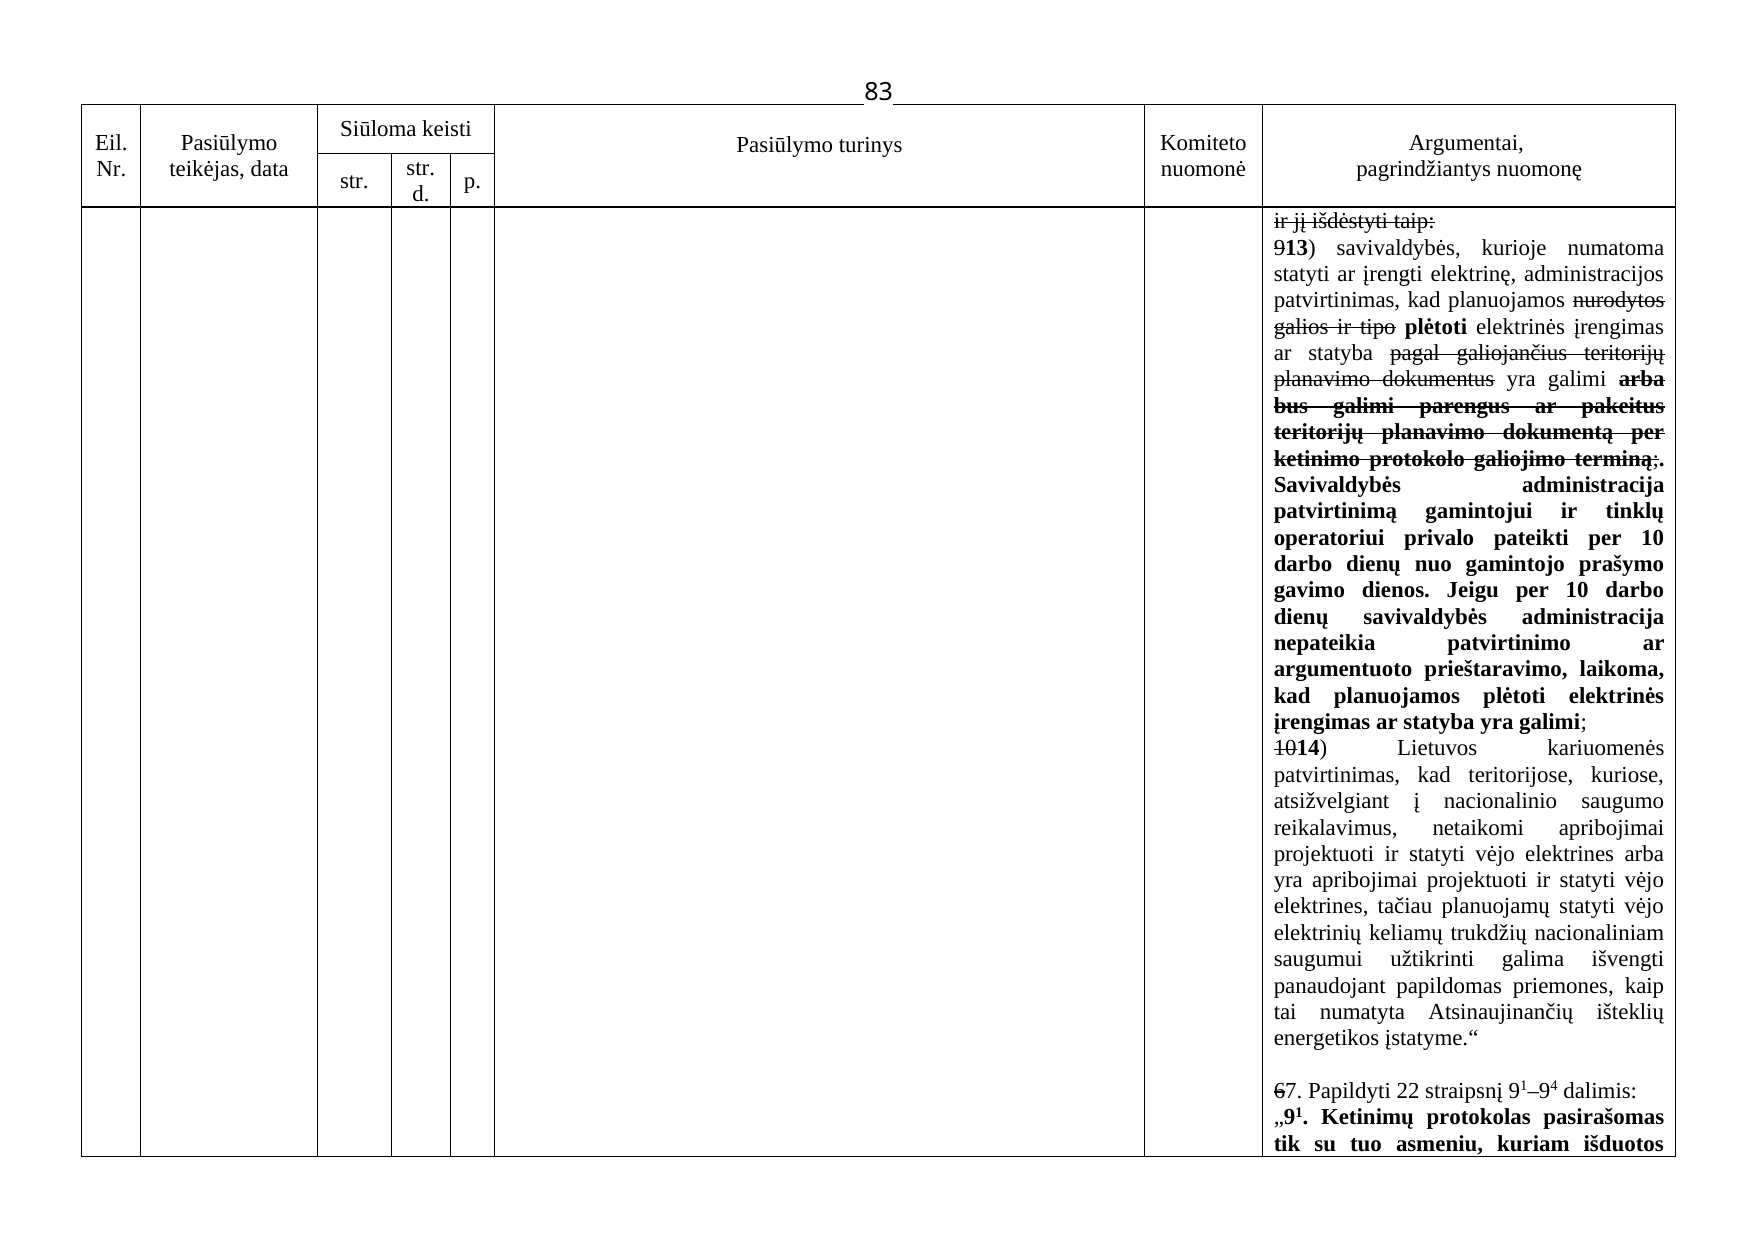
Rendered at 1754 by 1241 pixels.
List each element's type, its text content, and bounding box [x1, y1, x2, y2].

table_cell [1145, 208, 1262, 1156]
table_cell [141, 208, 317, 1156]
table_cell [82, 208, 140, 1156]
table_cell [451, 208, 494, 1156]
table_cell str. [318, 154, 391, 206]
table_header Pasiūlymo teikėjas, data [141, 105, 317, 206]
table_cell [318, 208, 391, 1156]
table_header Komiteto nuomonė [1145, 105, 1262, 206]
table_cell p. [451, 154, 494, 206]
table_cell str. d. [392, 154, 450, 206]
table_cell [392, 208, 450, 1156]
table_cell [495, 208, 1144, 1156]
table_cell ir jį išdėstyti taip: 913) savivaldybės, kurioje numatoma statyti ar įrengti elektrinę, administracijos patvirtinimas, kad planuojamos nurodytos galios ir tipo plėtoti elektrinės įrengimas ar statyba pagal galiojančius teritorijų planavimo dokumentus yra galimi arba bus galimi parengus ar pakeitus teritorijų planavimo dokumentą per ketinimo protokolo galiojimo terminą;. Savivaldybės administracija patvirtinimą gamintojui ir tinklų operatoriui privalo pateikti per 10 darbo dienų nuo gamintojo prašymo gavimo dienos. Jeigu per 10 darbo dienų savivaldybės administracija nepateikia patvirtinimo ar argumentuoto prieštaravimo, laikoma, kad planuojamos plėtoti elektrinės įrengimas ar statyba yra galimi; 1014) Lietuvos kariuomenės patvirtinimas, kad teritorijose, kuriose, atsižvelgiant į nacionalinio saugumo reikalavimus, netaikomi apribojimai projektuoti ir statyti vėjo elektrines arba yra apribojimai projektuoti ir statyti vėjo elektrines, tačiau planuojamų statyti vėjo elektrinių keliamų trukdžių nacionaliniam saugumui užtikrinti galima išvengti panaudojant papildomas priemones, kaip tai numatyta Atsinaujinančių išteklių energetikos įstatyme.“ 67. Papildyti 22 straipsnį 91–94 dalimis: „91. Ketinimų protokolas pasirašomas tik su tuo asmeniu, kuriam išduotos [1263, 208, 1675, 1156]
table_header Argumentai, pagrindžiantys nuomonę [1263, 105, 1675, 206]
table_header Siūloma keisti [318, 105, 494, 153]
table_header Eil. Nr. [82, 105, 140, 206]
table_header Pasiūlymo turinys [495, 105, 1144, 206]
